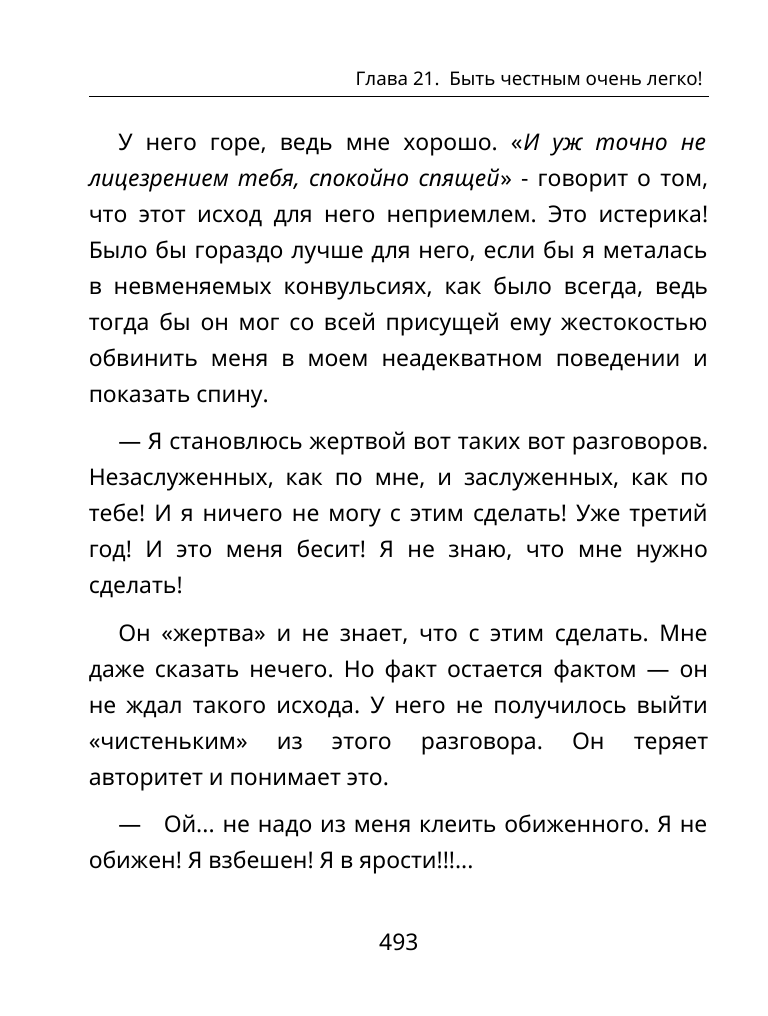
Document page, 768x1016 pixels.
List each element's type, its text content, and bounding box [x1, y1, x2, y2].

text — Я становлюсь жертвой вот таких вот разговоров. Незаслуженных, как по мне, и заслуженных, как по тебе! И я ничего не могу с этим сделать! Уже третий год! И это меня бесит! Я не знаю, что мне нужно сделать! [88, 425, 709, 600]
text Он «жертва» и не знает, что с этим сделать. Мне даже сказать нечего. Но факт остается фактом — он не ждал такого исхода. У него не получилось выйти «чистеньким» из этого разговора. Он теряет авторитет и понимает это. [88, 617, 709, 792]
text У него горе, ведь мне хорошо. «И уж точно не лицезрением тебя, спокойно спящей» - говорит о том, что этот исход для него неприемлем. Это истерика! Было бы гораздо лучше для него, если бы я металась в невменяемых конвульсиях, как было всегда, ведь тогда бы он мог со всей присущей ему жестокостью обвинить меня в моем неадекватном поведении и показать спину. [88, 126, 709, 409]
list Ой... не надо из меня клеить обиженного. Я не обижен! Я взбешен! Я в ярости!!!... [88, 808, 709, 875]
